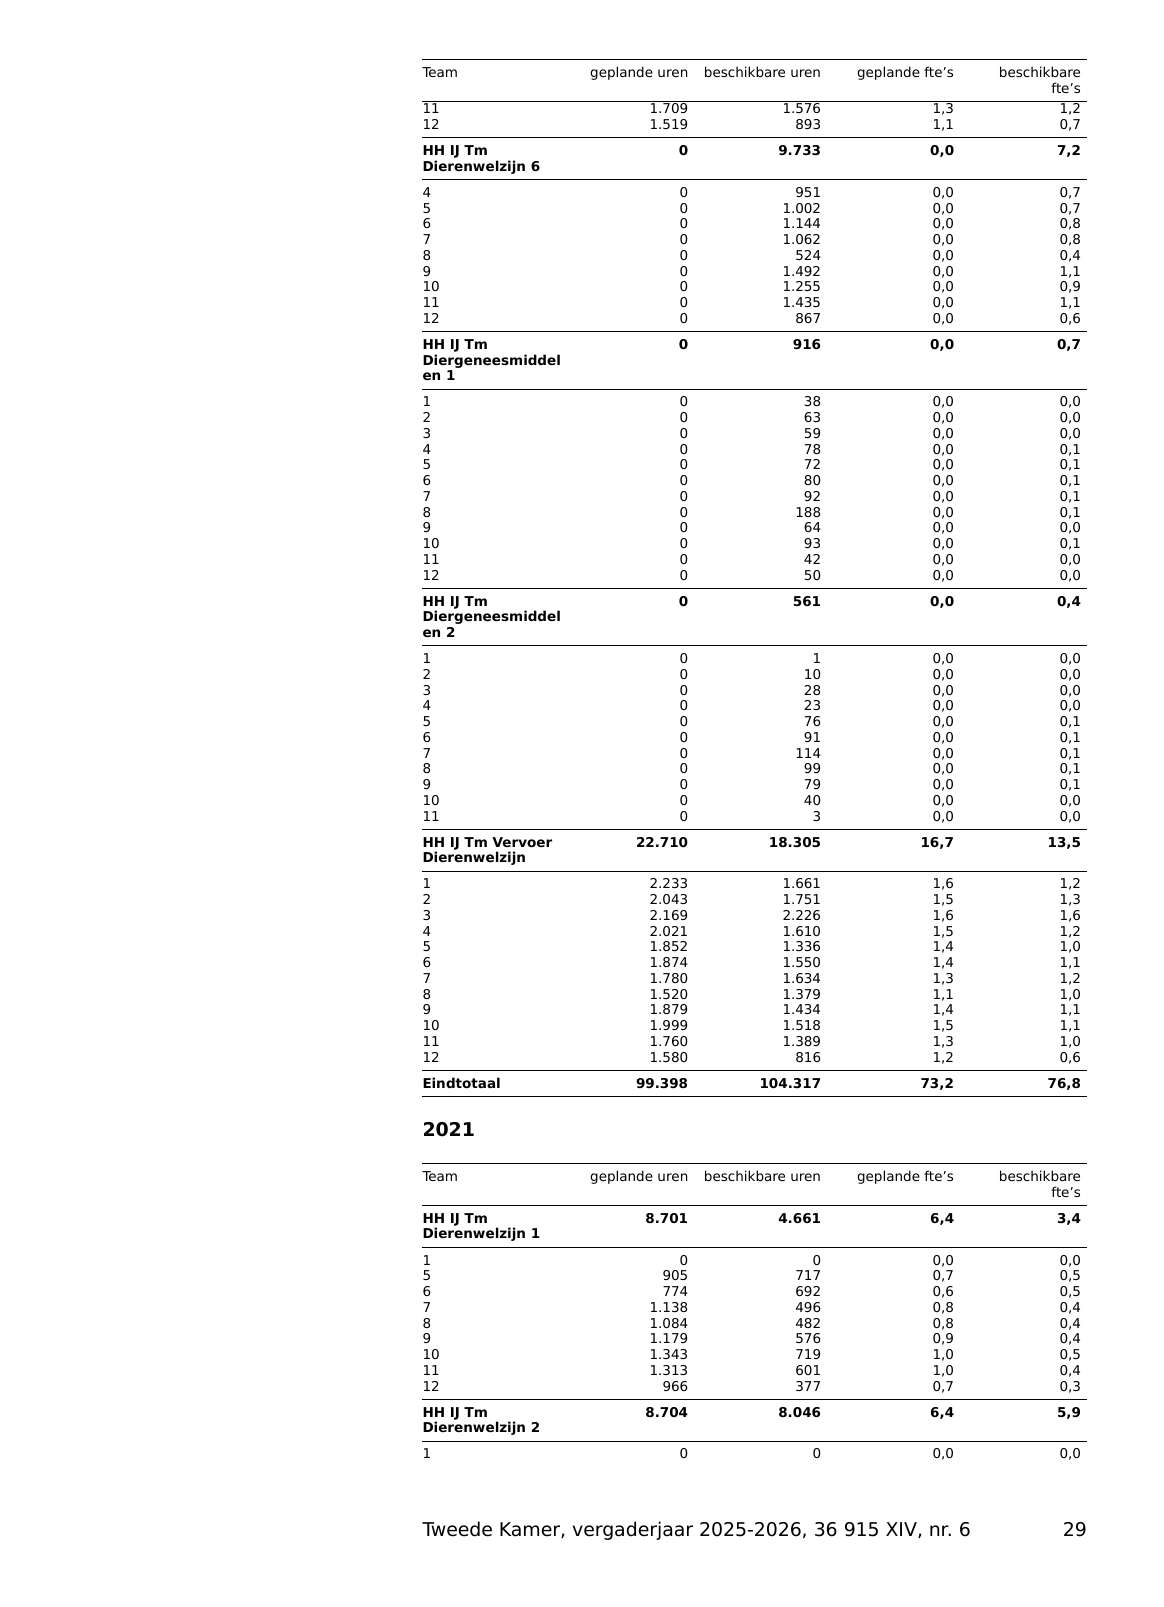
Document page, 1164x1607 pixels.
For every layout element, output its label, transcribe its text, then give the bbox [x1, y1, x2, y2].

table_cell 91 [694, 730, 827, 745]
table_cell HH IJ Tm Vervoer Dierenwelzijn [422, 830, 561, 871]
table_cell 3 [422, 683, 561, 698]
table_cell 0 [561, 200, 694, 216]
table_cell 0,0 [827, 332, 960, 388]
table_cell 1.999 [561, 1018, 694, 1034]
subtitle 2021 [422, 1119, 1087, 1141]
table_header Team [422, 60, 561, 101]
table_cell 7 [422, 489, 561, 504]
table_cell 8 [422, 761, 561, 777]
table_cell 1.343 [561, 1347, 694, 1363]
table_cell 0,1 [960, 714, 1087, 730]
table_cell 8 [422, 986, 561, 1002]
table_cell 0 [561, 138, 694, 179]
table_cell 0,1 [960, 473, 1087, 489]
table_cell 0,1 [960, 777, 1087, 793]
table_cell 1,0 [827, 1363, 960, 1378]
table_cell 0,0 [960, 567, 1087, 588]
table_cell 0,0 [827, 138, 960, 179]
table_cell 0,0 [827, 216, 960, 232]
table_cell 5 [422, 200, 561, 216]
table_cell 0,0 [827, 646, 960, 667]
table_cell 12 [422, 567, 561, 588]
table_cell 916 [694, 332, 827, 388]
table_cell 1,3 [960, 892, 1087, 908]
table_cell 0,7 [960, 180, 1087, 200]
table_cell 0 [561, 1248, 694, 1268]
table_cell 0 [561, 457, 694, 473]
table_cell 4 [422, 924, 561, 939]
table_cell 1.313 [561, 1363, 694, 1378]
table_cell 1,1 [960, 295, 1087, 311]
table_cell 1,4 [827, 939, 960, 955]
table_cell 13,5 [960, 830, 1087, 871]
table_cell HH IJ Tm Diergeneesmiddelen 1 [422, 332, 561, 388]
table_cell 0,1 [960, 457, 1087, 473]
table_cell 63 [694, 410, 827, 426]
table_cell 1 [422, 646, 561, 667]
table_cell 0 [694, 1248, 827, 1268]
table_cell 0 [561, 683, 694, 698]
table_cell 867 [694, 311, 827, 331]
table_cell 561 [694, 589, 827, 645]
table_cell 0,1 [960, 745, 1087, 761]
table_cell 0,0 [827, 683, 960, 698]
table_cell 4 [422, 180, 561, 200]
table_cell 72 [694, 457, 827, 473]
table_cell 2 [422, 667, 561, 682]
table_cell 0 [561, 552, 694, 567]
table_cell 893 [694, 117, 827, 137]
table_cell 1,1 [827, 117, 960, 137]
table_cell 11 [422, 102, 561, 117]
table_cell 0,0 [827, 730, 960, 745]
table_cell 11 [422, 1363, 561, 1378]
table_cell 0,0 [827, 667, 960, 682]
table_cell 11 [422, 552, 561, 567]
table_cell 1.661 [694, 872, 827, 892]
table_cell 5 [422, 1268, 561, 1284]
table_cell 0,6 [960, 311, 1087, 331]
table_cell 0 [561, 536, 694, 552]
table_cell 0,1 [960, 441, 1087, 457]
table_cell 6 [422, 1284, 561, 1300]
table_cell 0 [561, 589, 694, 645]
table_cell 2.226 [694, 908, 827, 923]
table_cell 0,8 [960, 216, 1087, 232]
table_cell 6 [422, 955, 561, 971]
table_cell 2.233 [561, 872, 694, 892]
table_cell 0,1 [960, 504, 1087, 520]
table_cell 1.379 [694, 986, 827, 1002]
table_cell 50 [694, 567, 827, 588]
table_header beschikbare uren [694, 1164, 827, 1205]
table_cell 0,0 [827, 200, 960, 216]
table_cell 6,4 [827, 1400, 960, 1441]
table_cell 0,1 [960, 536, 1087, 552]
table_cell 6 [422, 216, 561, 232]
table_cell 11 [422, 808, 561, 829]
table_cell 12 [422, 311, 561, 331]
table_cell 1.520 [561, 986, 694, 1002]
table_cell 8.046 [694, 1400, 827, 1441]
table_cell 1.780 [561, 971, 694, 986]
table_cell 816 [694, 1049, 827, 1070]
table_cell 1.492 [694, 263, 827, 279]
table_cell 0 [561, 216, 694, 232]
table_cell 1.435 [694, 295, 827, 311]
table_cell 1,3 [827, 971, 960, 986]
table_cell 7,2 [960, 138, 1087, 179]
table_cell 0 [561, 714, 694, 730]
table_cell 0,0 [827, 777, 960, 793]
table_cell 0,6 [827, 1284, 960, 1300]
table_cell 1.576 [694, 102, 827, 117]
table_cell 11 [422, 1034, 561, 1049]
table_cell 23 [694, 698, 827, 714]
table_cell 0,0 [827, 410, 960, 426]
table_cell 0,0 [827, 232, 960, 248]
table_cell 0,7 [960, 332, 1087, 388]
table_cell 76,8 [960, 1071, 1087, 1096]
table_cell 4.661 [694, 1206, 827, 1247]
table_cell 8 [422, 248, 561, 263]
table_cell 0,5 [960, 1268, 1087, 1284]
table_cell 1.062 [694, 232, 827, 248]
table_cell 93 [694, 536, 827, 552]
table_cell 3 [694, 808, 827, 829]
table_cell 1,6 [827, 908, 960, 923]
table_cell 79 [694, 777, 827, 793]
table_cell 0,0 [827, 589, 960, 645]
table_cell 42 [694, 552, 827, 567]
table_cell 0,0 [827, 536, 960, 552]
table_cell 1.389 [694, 1034, 827, 1049]
table_cell 1,6 [960, 908, 1087, 923]
table_cell HH IJ Tm Dierenwelzijn 1 [422, 1206, 561, 1247]
table_cell 10 [422, 1347, 561, 1363]
table_cell 524 [694, 248, 827, 263]
table_cell 38 [694, 390, 827, 410]
table_cell 7 [422, 1300, 561, 1315]
table_cell 0 [561, 441, 694, 457]
table_cell 59 [694, 426, 827, 441]
table_cell 9 [422, 777, 561, 793]
table_cell 0,0 [827, 390, 960, 410]
table_cell 0 [561, 698, 694, 714]
table_cell 0 [561, 248, 694, 263]
table_cell 0 [561, 279, 694, 295]
table_cell 12 [422, 1049, 561, 1070]
table_cell 496 [694, 1300, 827, 1315]
table_cell 1.255 [694, 279, 827, 295]
table_cell 9 [422, 263, 561, 279]
table_cell 0,0 [827, 295, 960, 311]
table_cell HH IJ Tm Diergeneesmiddelen 2 [422, 589, 561, 645]
table_cell 64 [694, 520, 827, 536]
table_cell 0,8 [827, 1300, 960, 1315]
table_cell 0,0 [960, 1442, 1087, 1462]
table_cell Eindtotaal [422, 1071, 561, 1096]
table_cell 1,3 [827, 1034, 960, 1049]
table_cell 7 [422, 745, 561, 761]
table_cell 0,7 [960, 200, 1087, 216]
table_cell 1,1 [960, 1002, 1087, 1018]
table_cell 0,0 [827, 793, 960, 808]
table_cell 1,0 [960, 986, 1087, 1002]
table_cell 8 [422, 1315, 561, 1331]
table_cell 0 [561, 180, 694, 200]
table_cell 7 [422, 971, 561, 986]
table_cell 0 [561, 332, 694, 388]
table_cell 0 [561, 473, 694, 489]
table_cell 0,0 [960, 683, 1087, 698]
table_cell 1,0 [827, 1347, 960, 1363]
table_cell 0,7 [827, 1378, 960, 1399]
table_cell 0 [561, 793, 694, 808]
table_cell 1,2 [960, 102, 1087, 117]
table_cell 0 [694, 1442, 827, 1462]
table_cell 1.610 [694, 924, 827, 939]
table_cell 1,2 [960, 872, 1087, 892]
table_cell 9 [422, 1002, 561, 1018]
table_cell 0,4 [960, 1300, 1087, 1315]
table_cell 1,1 [960, 263, 1087, 279]
table_cell 0,0 [827, 714, 960, 730]
table_cell 0 [561, 667, 694, 682]
table_cell 1,4 [827, 1002, 960, 1018]
table_cell 5,9 [960, 1400, 1087, 1441]
table_cell 1.336 [694, 939, 827, 955]
table_cell 601 [694, 1363, 827, 1378]
table_cell 0,8 [960, 232, 1087, 248]
table_cell 2.021 [561, 924, 694, 939]
table_cell 1.852 [561, 939, 694, 955]
table_cell 0,0 [827, 504, 960, 520]
table_cell 0 [561, 567, 694, 588]
table_cell 28 [694, 683, 827, 698]
table_cell 1.580 [561, 1049, 694, 1070]
table_cell 78 [694, 441, 827, 457]
table_cell 1,0 [960, 939, 1087, 955]
table_cell 1,2 [960, 971, 1087, 986]
table_cell 0,0 [827, 1248, 960, 1268]
table_cell 0,9 [960, 279, 1087, 295]
table_cell 0 [561, 1442, 694, 1462]
table_cell 22.710 [561, 830, 694, 871]
table_cell 717 [694, 1268, 827, 1284]
table_cell 114 [694, 745, 827, 761]
table_cell 1.760 [561, 1034, 694, 1049]
table_cell 1.179 [561, 1331, 694, 1347]
table_cell 99.398 [561, 1071, 694, 1096]
table_cell 99 [694, 761, 827, 777]
table_cell 0,0 [960, 808, 1087, 829]
table_cell 0,0 [827, 263, 960, 279]
table_cell 0,4 [960, 589, 1087, 645]
table_cell 1.138 [561, 1300, 694, 1315]
table_cell 2 [422, 410, 561, 426]
table_cell 0,4 [960, 1331, 1087, 1347]
table_cell 1,3 [827, 102, 960, 117]
table_cell 3 [422, 426, 561, 441]
table_cell 8 [422, 504, 561, 520]
table_cell 4 [422, 698, 561, 714]
table_cell 0,7 [827, 1268, 960, 1284]
table_cell 0,0 [827, 745, 960, 761]
table_cell 0,4 [960, 1363, 1087, 1378]
table_cell 482 [694, 1315, 827, 1331]
table_cell 0,0 [827, 426, 960, 441]
table_cell 905 [561, 1268, 694, 1284]
table_cell 80 [694, 473, 827, 489]
table_cell HH IJ Tm Dierenwelzijn 6 [422, 138, 561, 179]
table_cell 0,0 [827, 311, 960, 331]
table_cell 0,0 [960, 390, 1087, 410]
table_cell 0,0 [827, 552, 960, 567]
table_cell 1.751 [694, 892, 827, 908]
table_cell 3,4 [960, 1206, 1087, 1247]
table_cell 6 [422, 730, 561, 745]
table_cell 0,5 [960, 1347, 1087, 1363]
table_cell 0 [561, 410, 694, 426]
table_cell 0,5 [960, 1284, 1087, 1300]
table_cell 1.002 [694, 200, 827, 216]
table_cell 2.043 [561, 892, 694, 908]
table_cell 0,8 [827, 1315, 960, 1331]
table_cell 576 [694, 1331, 827, 1347]
table_cell 1,2 [827, 1049, 960, 1070]
table_cell 10 [422, 793, 561, 808]
table_header geplande uren [561, 60, 694, 101]
table_cell 0,0 [827, 441, 960, 457]
table_cell 104.317 [694, 1071, 827, 1096]
table_cell 0,0 [827, 489, 960, 504]
table_cell 0,0 [827, 808, 960, 829]
table_cell 0,1 [960, 489, 1087, 504]
table_cell 12 [422, 1378, 561, 1399]
table_cell 0,0 [827, 698, 960, 714]
table_cell 0,0 [960, 667, 1087, 682]
table_cell 1,0 [960, 1034, 1087, 1049]
table_header geplande fte’s [827, 60, 960, 101]
table_cell 1 [422, 390, 561, 410]
table_cell 0 [561, 808, 694, 829]
table_cell 0,7 [960, 117, 1087, 137]
table_cell 0 [561, 730, 694, 745]
table_cell 0,0 [827, 761, 960, 777]
table_cell 0 [561, 745, 694, 761]
table_cell 0,0 [960, 1248, 1087, 1268]
table_cell 377 [694, 1378, 827, 1399]
table_cell 774 [561, 1284, 694, 1300]
table_cell 3 [422, 908, 561, 923]
table_cell 1.434 [694, 1002, 827, 1018]
table_cell 9 [422, 520, 561, 536]
table_cell 951 [694, 180, 827, 200]
table_cell 0,6 [960, 1049, 1087, 1070]
table_cell 1,2 [960, 924, 1087, 939]
table_cell 0 [561, 646, 694, 667]
table_cell 719 [694, 1347, 827, 1363]
table_cell 1,5 [827, 892, 960, 908]
table_cell 1.550 [694, 955, 827, 971]
table_cell 10 [422, 279, 561, 295]
table_cell 0,0 [960, 426, 1087, 441]
table_cell 9.733 [694, 138, 827, 179]
table_cell 10 [422, 1018, 561, 1034]
table_cell 2 [422, 892, 561, 908]
table_cell 0 [561, 390, 694, 410]
table_cell 1.518 [694, 1018, 827, 1034]
table_cell 9 [422, 1331, 561, 1347]
table_cell 0,0 [960, 410, 1087, 426]
table_cell 1,1 [960, 955, 1087, 971]
table_cell 1,4 [827, 955, 960, 971]
table_header beschikbare fte’s [960, 60, 1087, 101]
table_cell 1,5 [827, 1018, 960, 1034]
table_cell 5 [422, 714, 561, 730]
table_cell 1.874 [561, 955, 694, 971]
table_cell 1 [422, 1442, 561, 1462]
table_cell 692 [694, 1284, 827, 1300]
table_cell 73,2 [827, 1071, 960, 1096]
table_cell 6 [422, 473, 561, 489]
table_cell 0,4 [960, 1315, 1087, 1331]
table_cell 76 [694, 714, 827, 730]
table_cell 1.144 [694, 216, 827, 232]
table_cell 0,0 [827, 248, 960, 263]
table_header beschikbare fte’s [960, 1164, 1087, 1205]
table_cell 0,0 [960, 520, 1087, 536]
table_cell 11 [422, 295, 561, 311]
table_cell 0 [561, 295, 694, 311]
table_cell 1 [422, 1248, 561, 1268]
table_cell 0 [561, 504, 694, 520]
table_cell 18.305 [694, 830, 827, 871]
table_cell 16,7 [827, 830, 960, 871]
table_cell 0 [561, 232, 694, 248]
table_cell 1,6 [827, 872, 960, 892]
table_cell 40 [694, 793, 827, 808]
table_cell 0,0 [827, 180, 960, 200]
table_cell 4 [422, 441, 561, 457]
table_cell 0 [561, 520, 694, 536]
table_cell 0 [561, 761, 694, 777]
table_header Team [422, 1164, 561, 1205]
table_cell 0,0 [960, 698, 1087, 714]
table_cell 0,0 [827, 473, 960, 489]
table_cell 1.709 [561, 102, 694, 117]
table_cell 10 [694, 667, 827, 682]
table_cell 1,1 [960, 1018, 1087, 1034]
table_cell 0,0 [827, 1442, 960, 1462]
table_cell 1 [422, 872, 561, 892]
table_cell 1.519 [561, 117, 694, 137]
table_cell 0,0 [827, 567, 960, 588]
table_cell 0,0 [827, 457, 960, 473]
table_cell 966 [561, 1378, 694, 1399]
table_cell 1.634 [694, 971, 827, 986]
table_cell 0,1 [960, 730, 1087, 745]
table_cell 0,0 [827, 279, 960, 295]
table_header geplande uren [561, 1164, 694, 1205]
table_cell 0 [561, 263, 694, 279]
table_cell 1,5 [827, 924, 960, 939]
table_cell 0,3 [960, 1378, 1087, 1399]
table_cell 5 [422, 457, 561, 473]
table_cell 1 [694, 646, 827, 667]
table_cell 0,0 [960, 646, 1087, 667]
table_cell 92 [694, 489, 827, 504]
table_header geplande fte’s [827, 1164, 960, 1205]
table_cell 0,4 [960, 248, 1087, 263]
table_cell 0 [561, 426, 694, 441]
table_cell 2.169 [561, 908, 694, 923]
table_header beschikbare uren [694, 60, 827, 101]
table_cell 0,9 [827, 1331, 960, 1347]
table_cell 10 [422, 536, 561, 552]
table_cell 7 [422, 232, 561, 248]
table_cell 0 [561, 311, 694, 331]
table_cell 188 [694, 504, 827, 520]
table_cell 5 [422, 939, 561, 955]
table_cell 0,0 [960, 793, 1087, 808]
table_cell 0 [561, 489, 694, 504]
table_cell 1.879 [561, 1002, 694, 1018]
table_cell 0,0 [960, 552, 1087, 567]
table_cell 0,1 [960, 761, 1087, 777]
table_cell HH IJ Tm Dierenwelzijn 2 [422, 1400, 561, 1441]
table_cell 1.084 [561, 1315, 694, 1331]
table_cell 0 [561, 777, 694, 793]
table_cell 8.704 [561, 1400, 694, 1441]
table_cell 1,1 [827, 986, 960, 1002]
table_cell 0,0 [827, 520, 960, 536]
table_cell 8.701 [561, 1206, 694, 1247]
table_cell 6,4 [827, 1206, 960, 1247]
table_cell 12 [422, 117, 561, 137]
